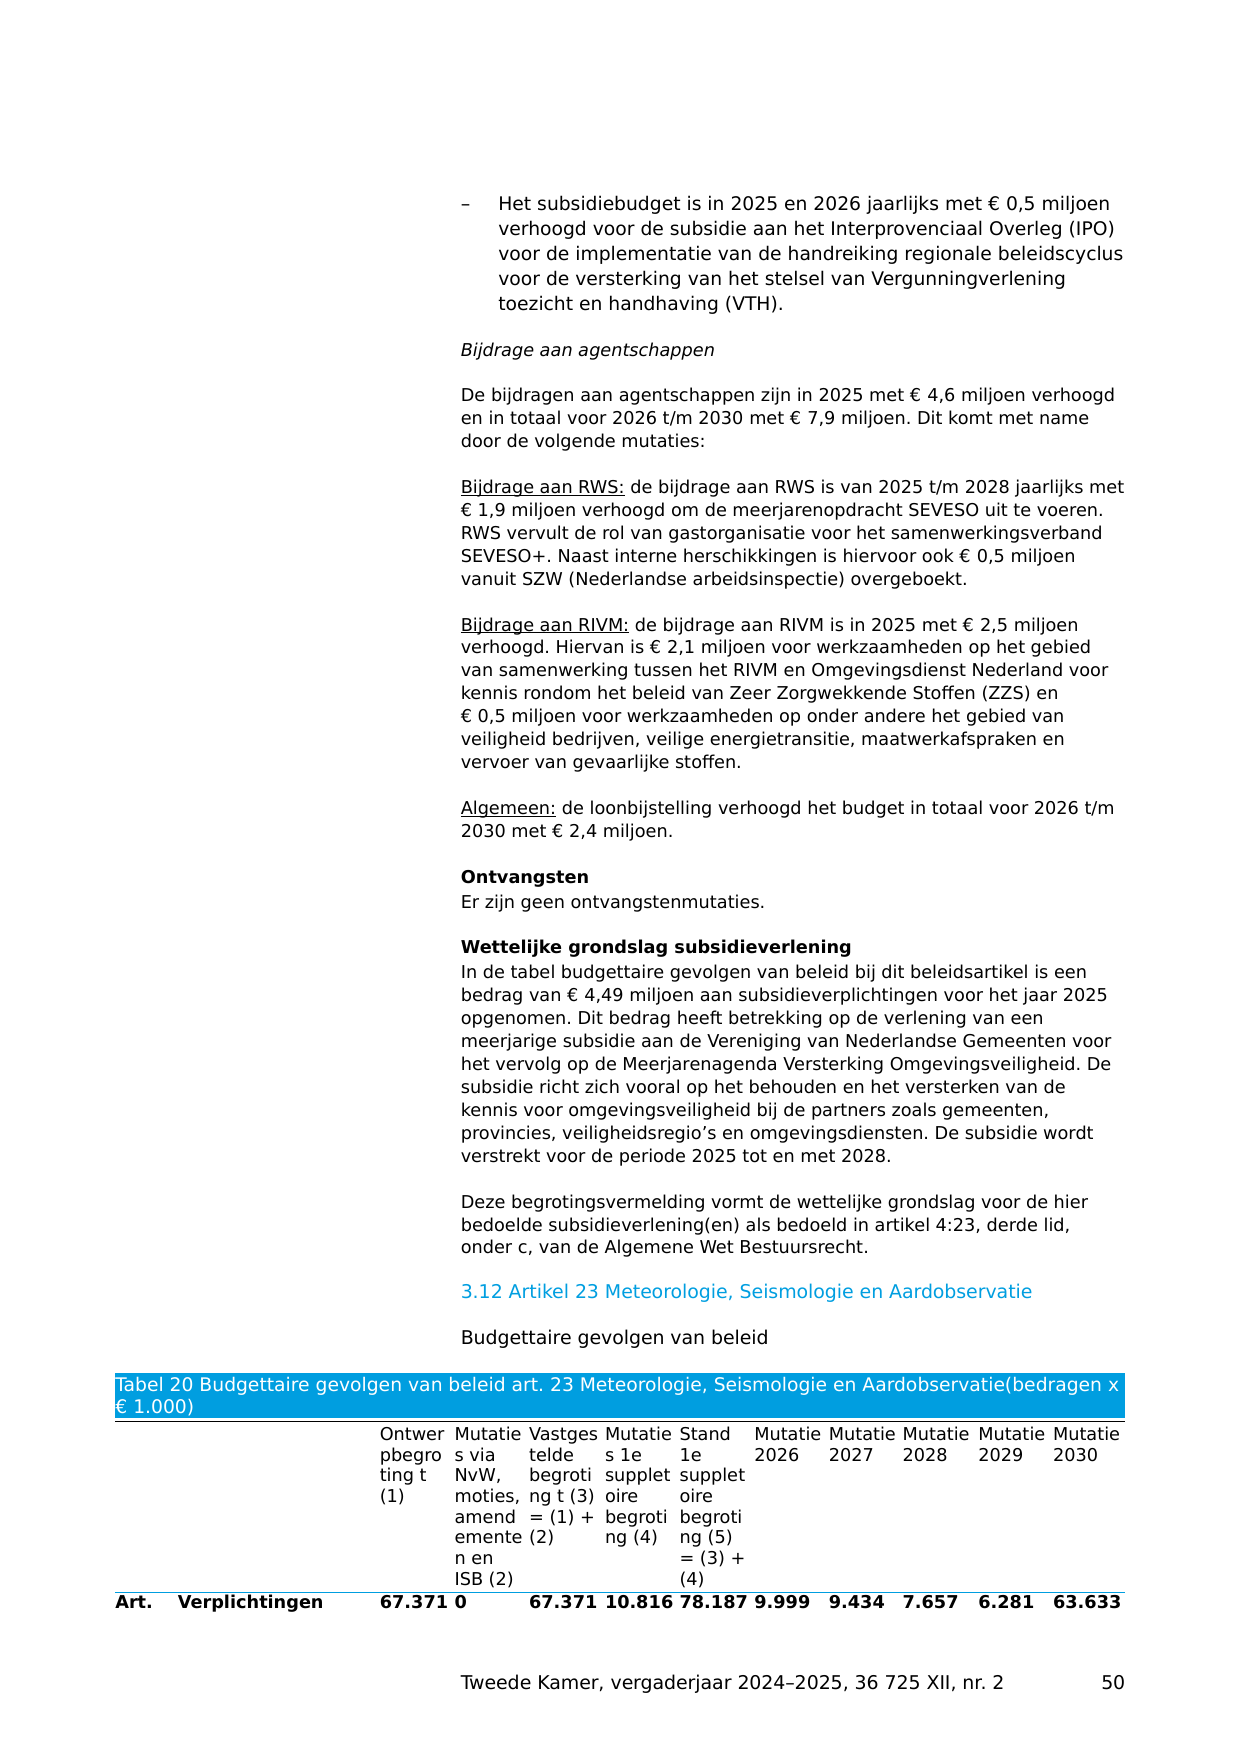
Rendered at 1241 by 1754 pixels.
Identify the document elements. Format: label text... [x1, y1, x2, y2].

table_cell Mutatie 2029 [975, 1422, 1050, 1592]
table_cell Mutatie 2026 [751, 1422, 826, 1592]
table_cell Mutaties 1e suppletoire begroting (4) [602, 1422, 676, 1592]
list Het subsidiebudget is in 2025 en 2026 jaarlijks met € 0,5 miljoen verhoogd voor de subsidie aan het Interprovenciaal Overleg (IPO) voor de implementatie van de handreiking regionale beleidscyclus voor de versterking van het stelsel van Vergunningverlening toezicht en handhaving (VTH). [461, 191, 1125, 316]
text Er zijn geen ontvangstenmutaties. [461, 890, 1125, 913]
text Wettelijke grondslag subsidieverlening [461, 936, 1125, 958]
table_cell 67.371 [526, 1593, 602, 1613]
table_cell [115, 1422, 175, 1592]
table_cell 9.999 [751, 1593, 826, 1613]
table_cell 67.371 [377, 1593, 451, 1613]
table_cell Mutatie 2030 [1050, 1422, 1125, 1592]
text In de tabel budgettaire gevolgen van beleid bij dit beleidsartikel is een bedrag van € 4,49 miljoen aan subsidieverplichtingen voor het jaar 2025 opgenomen. Dit bedrag heeft betrekking op de verlening van een meerjarige subsidie aan de Vereniging van Nederlandse Gemeenten voor het vervolg op de Meerjarenagenda Versterking Omgevingsveiligheid. De subsidie richt zich vooral op het behouden en het versterken van de kennis voor omgevingsveiligheid bij de partners zoals gemeenten, provincies, veiligheidsregio’s en omgevingsdiensten. De subsidie wordt verstrekt voor de periode 2025 tot en met 2028. [461, 961, 1125, 1167]
table_cell 10.816 [602, 1593, 676, 1613]
table_cell 7.657 [900, 1593, 975, 1613]
text Deze begrotingsvermelding vormt de wettelijke grondslag voor de hier bedoelde subsidieverlening(en) als bedoeld in artikel 4:23, derde lid, onder c, van de Algemene Wet Bestuursrecht. [461, 1190, 1125, 1258]
text Bijdrage aan agentschappen [461, 338, 1125, 361]
table_cell 63.633 [1050, 1593, 1125, 1613]
table_cell Verplichtingen [175, 1593, 377, 1613]
text Ontvangsten [461, 865, 1125, 888]
table_cell 78.187 [676, 1593, 751, 1613]
title Budgettaire gevolgen van beleid [461, 1327, 1125, 1349]
table_cell Vastgestelde begroting t (3) = (1) + (2) [526, 1422, 602, 1592]
text Bijdrage aan RWS: de bijdrage aan RWS is van 2025 t/m 2028 jaarlijks met € 1,9 miljoen verhoogd om de meerjarenopdracht SEVESO uit te voeren. RWS vervult de rol van gastorganisatie voor het samenwerkingsverband SEVESO+. Naast interne herschikkingen is hiervoor ook € 0,5 miljoen vanuit SZW (Nederlandse arbeidsinspectie) overgeboekt. [461, 475, 1125, 590]
text Algemeen: de loonbijstelling verhoogd het budget in totaal voor 2026 t/m 2030 met € 2,4 miljoen. [461, 796, 1125, 842]
table_cell Stand 1e suppletoire begroting (5) = (3) + (4) [676, 1422, 751, 1592]
table_cell Art. [115, 1593, 175, 1613]
table_cell 0 [451, 1593, 526, 1613]
table_cell Mutatie 2027 [826, 1422, 899, 1592]
text De bijdragen aan agentschappen zijn in 2025 met € 4,6 miljoen verhoogd en in totaal voor 2026 t/m 2030 met € 7,9 miljoen. Dit komt met name door de volgende mutaties: [461, 383, 1125, 452]
table_cell Mutatie 2028 [900, 1422, 975, 1592]
table_cell [175, 1422, 377, 1592]
table_cell Mutaties via NvW, moties, amendementen en ISB (2) [451, 1422, 526, 1592]
table_cell Ontwerpbegroting t (1) [377, 1422, 451, 1592]
title 3.12 Artikel 23 Meteorologie, Seismologie en Aardobservatie [461, 1281, 1125, 1303]
table_cell 9.434 [826, 1593, 899, 1613]
text Bijdrage aan RIVM: de bijdrage aan RIVM is in 2025 met € 2,5 miljoen verhoogd. Hiervan is € 2,1 miljoen voor werkzaamheden op het gebied van samenwerking tussen het RIVM en Omgevingsdienst Nederland voor kennis rondom het beleid van Zeer Zorgwekkende Stoffen (ZZS) en € 0,5 miljoen voor werkzaamheden op onder andere het gebied van veiligheid bedrijven, veilige energietransitie, maatwerkafspraken en vervoer van gevaarlijke stoffen. [461, 613, 1125, 773]
table_cell 6.281 [975, 1593, 1050, 1613]
